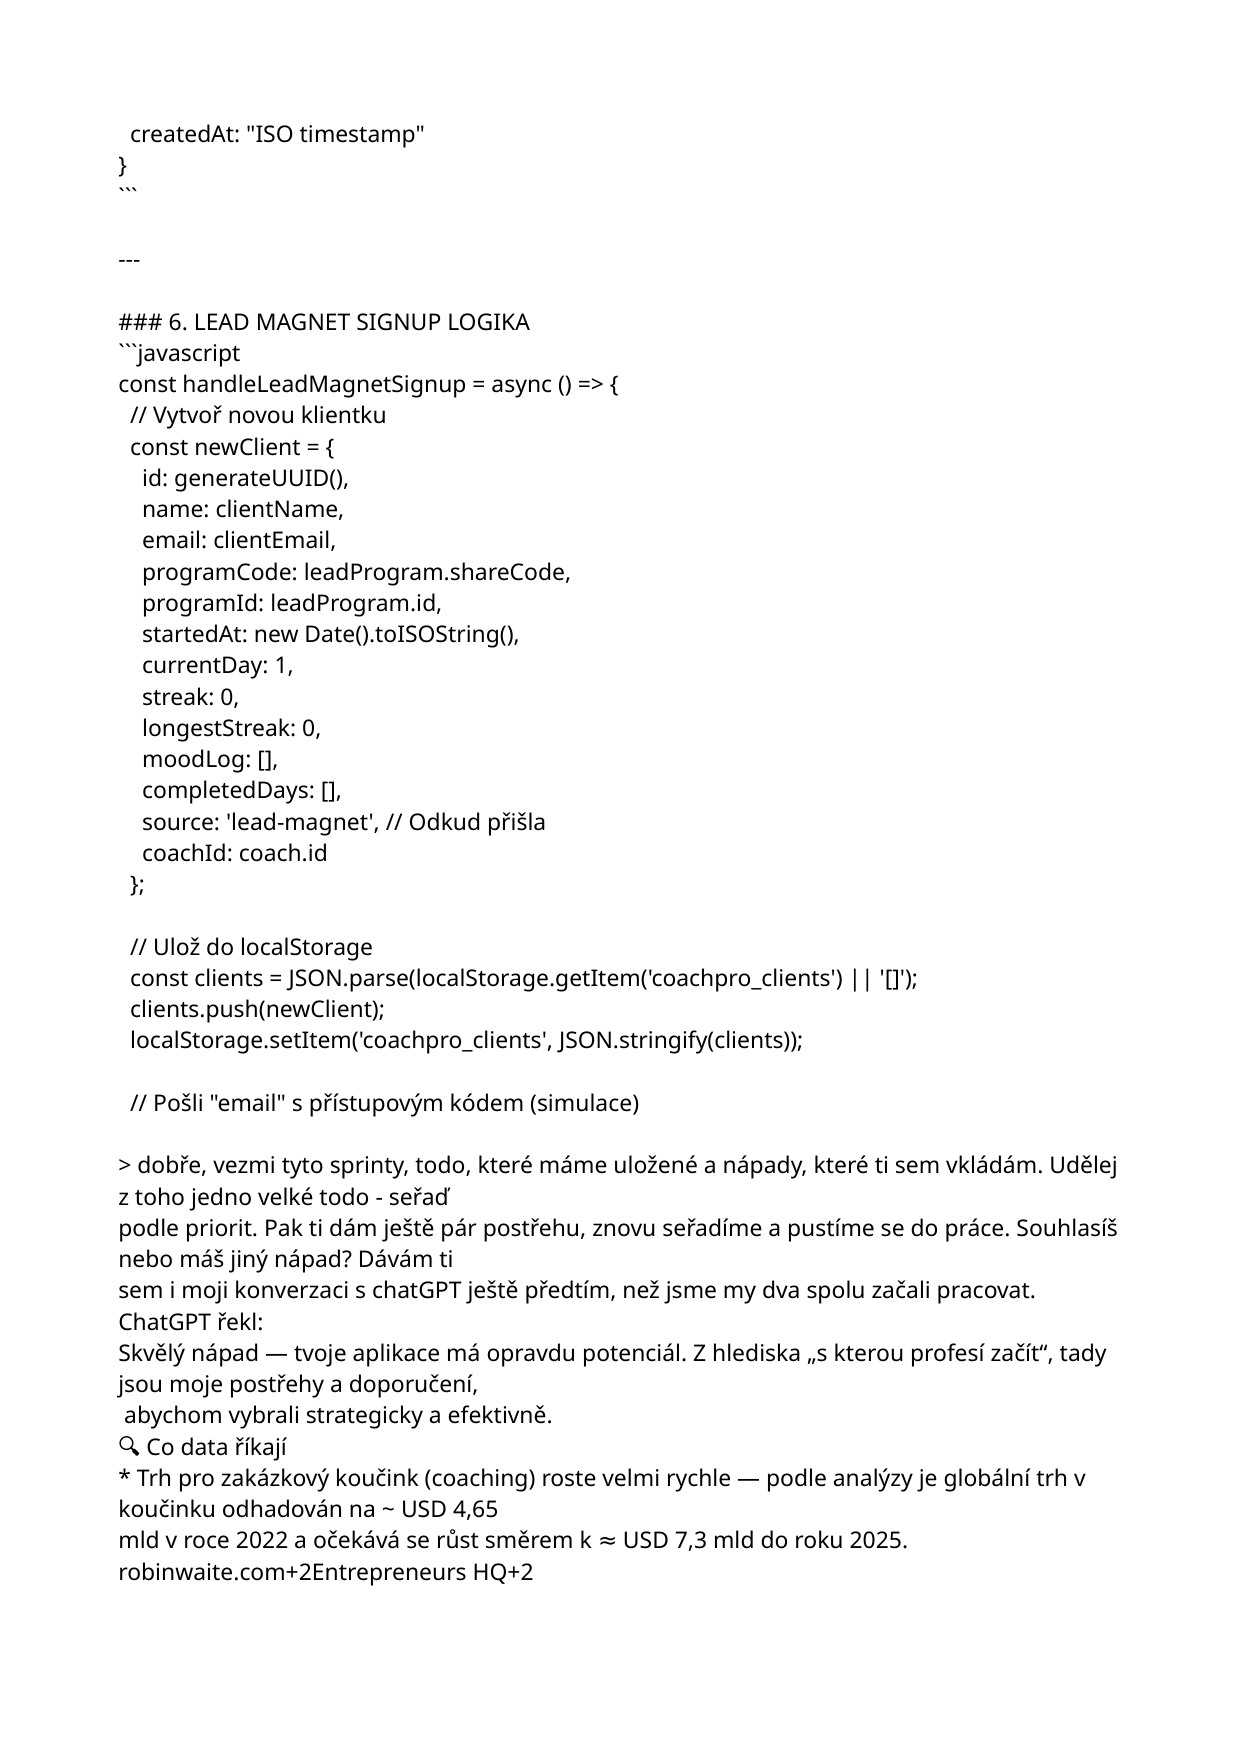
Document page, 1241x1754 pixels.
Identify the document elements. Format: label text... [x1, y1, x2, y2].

text --- [118, 243, 1122, 274]
text const handleLeadMagnetSignup = async () => { [118, 368, 1122, 399]
text coachId: coach.id [118, 837, 1122, 868]
text ### 6. LEAD MAGNET SIGNUP LOGIKA [118, 306, 1122, 337]
text email: clientEmail, [118, 524, 1122, 556]
text // Vytvoř novou klientku [118, 399, 1122, 431]
text name: clientName, [118, 493, 1122, 524]
text abychom vybrali strategicky a efektivně. [118, 1399, 1122, 1431]
text ``` [118, 181, 1122, 212]
text moodLog: [], [118, 743, 1122, 774]
text }; [118, 868, 1122, 899]
text ```javascript [118, 337, 1122, 368]
text Skvělý nápad — tvoje aplikace má opravdu potenciál. Z hlediska „s kterou profesí začít“, tady jsou moje postřehy a doporučení, [118, 1337, 1122, 1399]
text startedAt: new Date().toISOString(), [118, 618, 1122, 649]
text podle priorit. Pak ti dám ještě pár postřehu, znovu seřadíme a pustíme se do práce. Souhlasíš nebo máš jiný nápad? Dávám ti [118, 1212, 1122, 1274]
text // Ulož do localStorage [118, 931, 1122, 962]
text const clients = JSON.parse(localStorage.getItem('coachpro_clients') || '[]'); [118, 962, 1122, 993]
text programId: leadProgram.id, [118, 587, 1122, 618]
text completedDays: [], [118, 774, 1122, 806]
text 🔍 Co data říkají [118, 1431, 1122, 1462]
text mld v roce 2022 a očekává se růst směrem k ≈ USD 7,3 mld do roku 2025. robinwaite.com+2Entrepreneurs HQ+2 [118, 1524, 1122, 1587]
text source: 'lead-magnet', // Odkud přišla [118, 806, 1122, 837]
text const newClient = { [118, 431, 1122, 462]
text id: generateUUID(), [118, 462, 1122, 493]
text streak: 0, [118, 681, 1122, 712]
text // Pošli "email" s přístupovým kódem (simulace) [118, 1087, 1122, 1118]
text clients.push(newClient); [118, 993, 1122, 1024]
text localStorage.setItem('coachpro_clients', JSON.stringify(clients)); [118, 1024, 1122, 1056]
text * Trh pro zakázkový koučink (coaching) roste velmi rychle — podle analýzy je globální trh v koučinku odhadován na ~ USD 4,65 [118, 1462, 1122, 1524]
text programCode: leadProgram.shareCode, [118, 556, 1122, 587]
text currentDay: 1, [118, 649, 1122, 681]
text createdAt: "ISO timestamp" [118, 118, 1122, 149]
text sem i moji konverzaci s chatGPT ještě předtím, než jsme my dva spolu začali pracovat. ChatGPT řekl: [118, 1274, 1122, 1337]
text > dobře, vezmi tyto sprinty, todo, které máme uložené a nápady, které ti sem vkládám. Udělej z toho jedno velké todo - seřaď [118, 1149, 1122, 1212]
text longestStreak: 0, [118, 712, 1122, 743]
text } [118, 149, 1122, 181]
